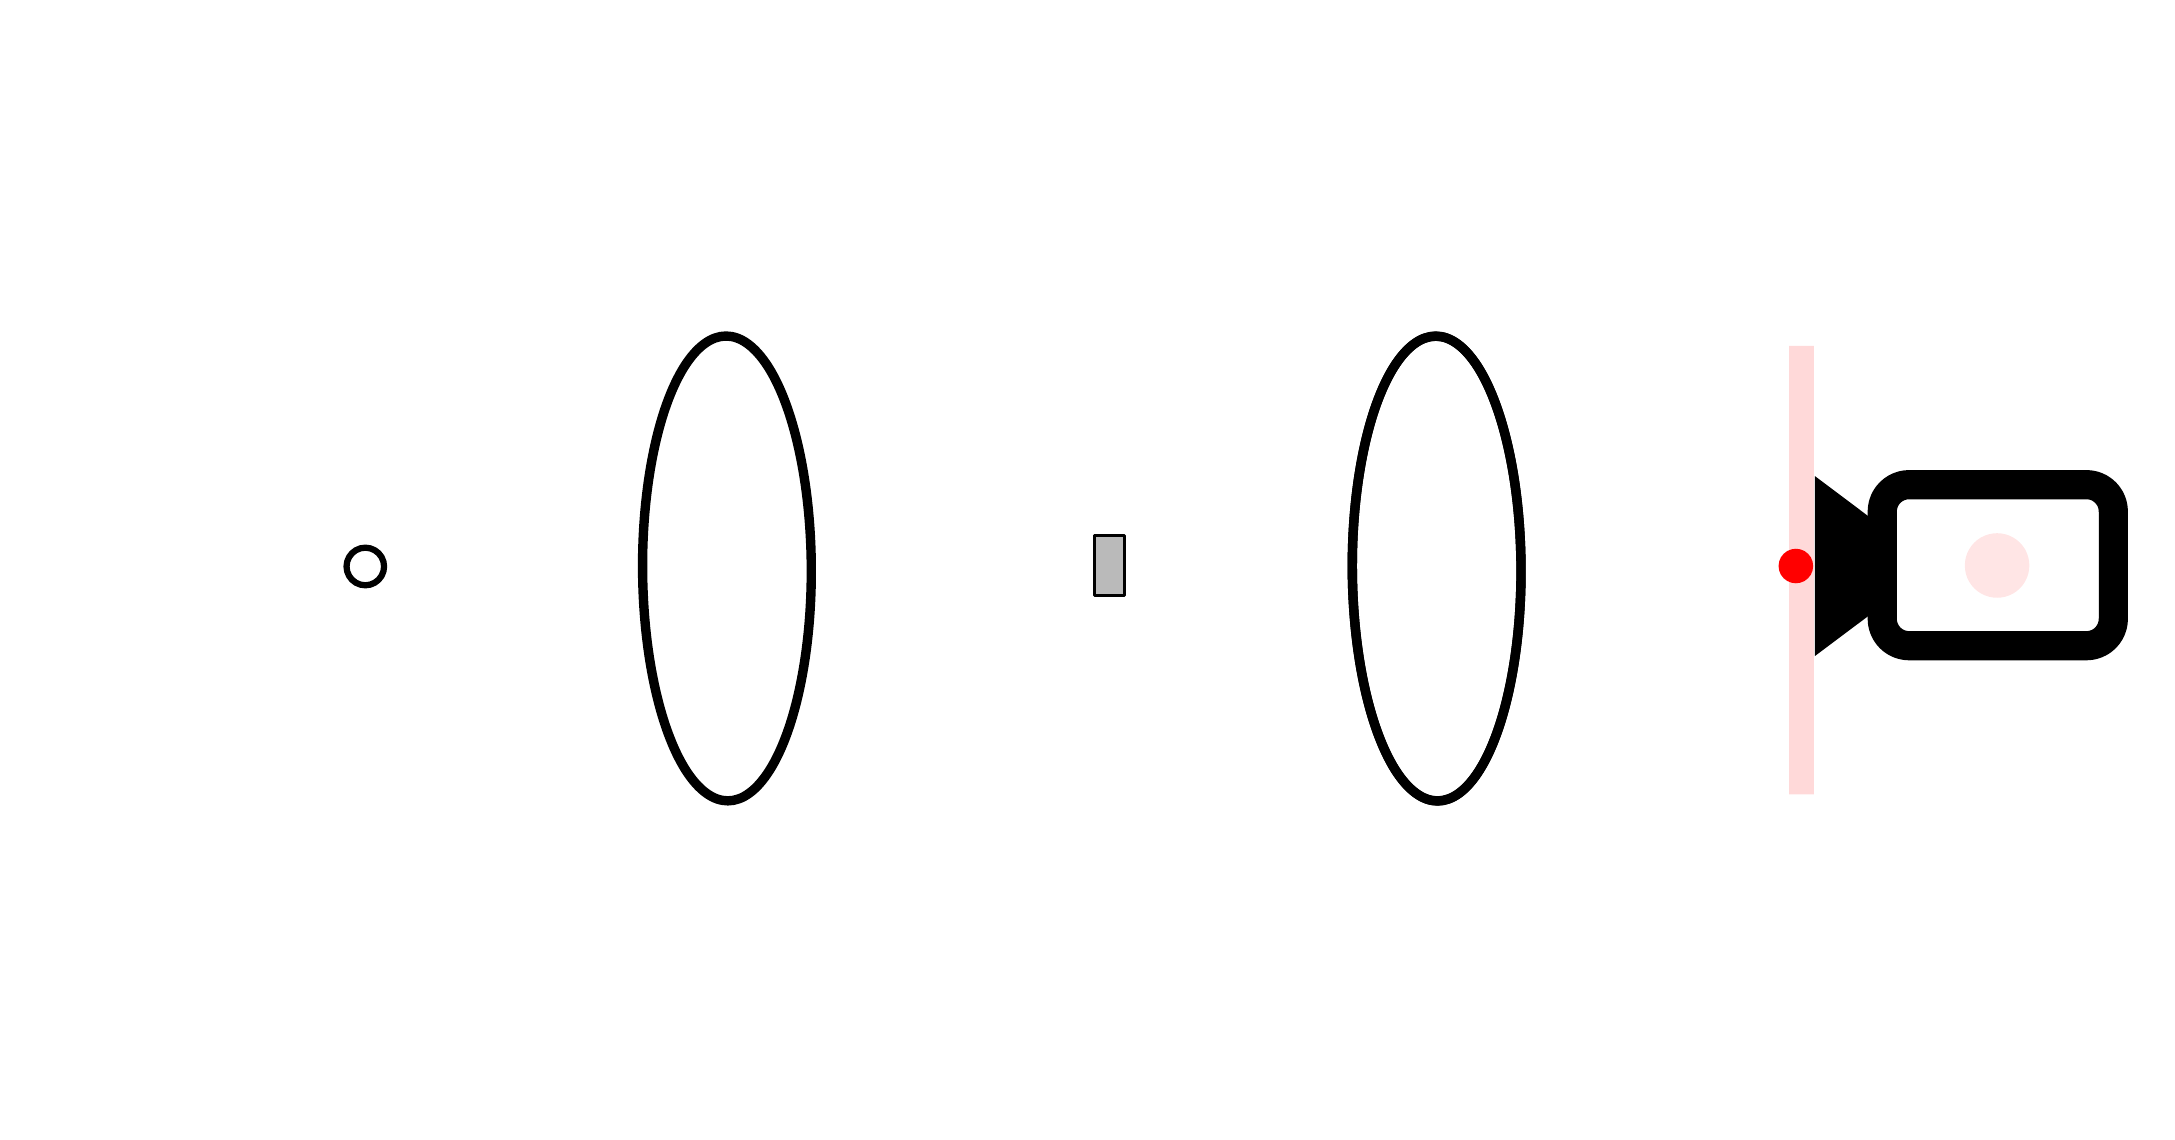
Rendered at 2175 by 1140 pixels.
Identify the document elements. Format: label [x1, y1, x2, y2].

text_box [1882, 484, 2114, 646]
text_box [1814, 476, 1875, 657]
text_box [1094, 535, 1125, 596]
text_box [642, 336, 812, 801]
text_box [1778, 550, 1789, 582]
text_box [1357, 341, 1516, 796]
